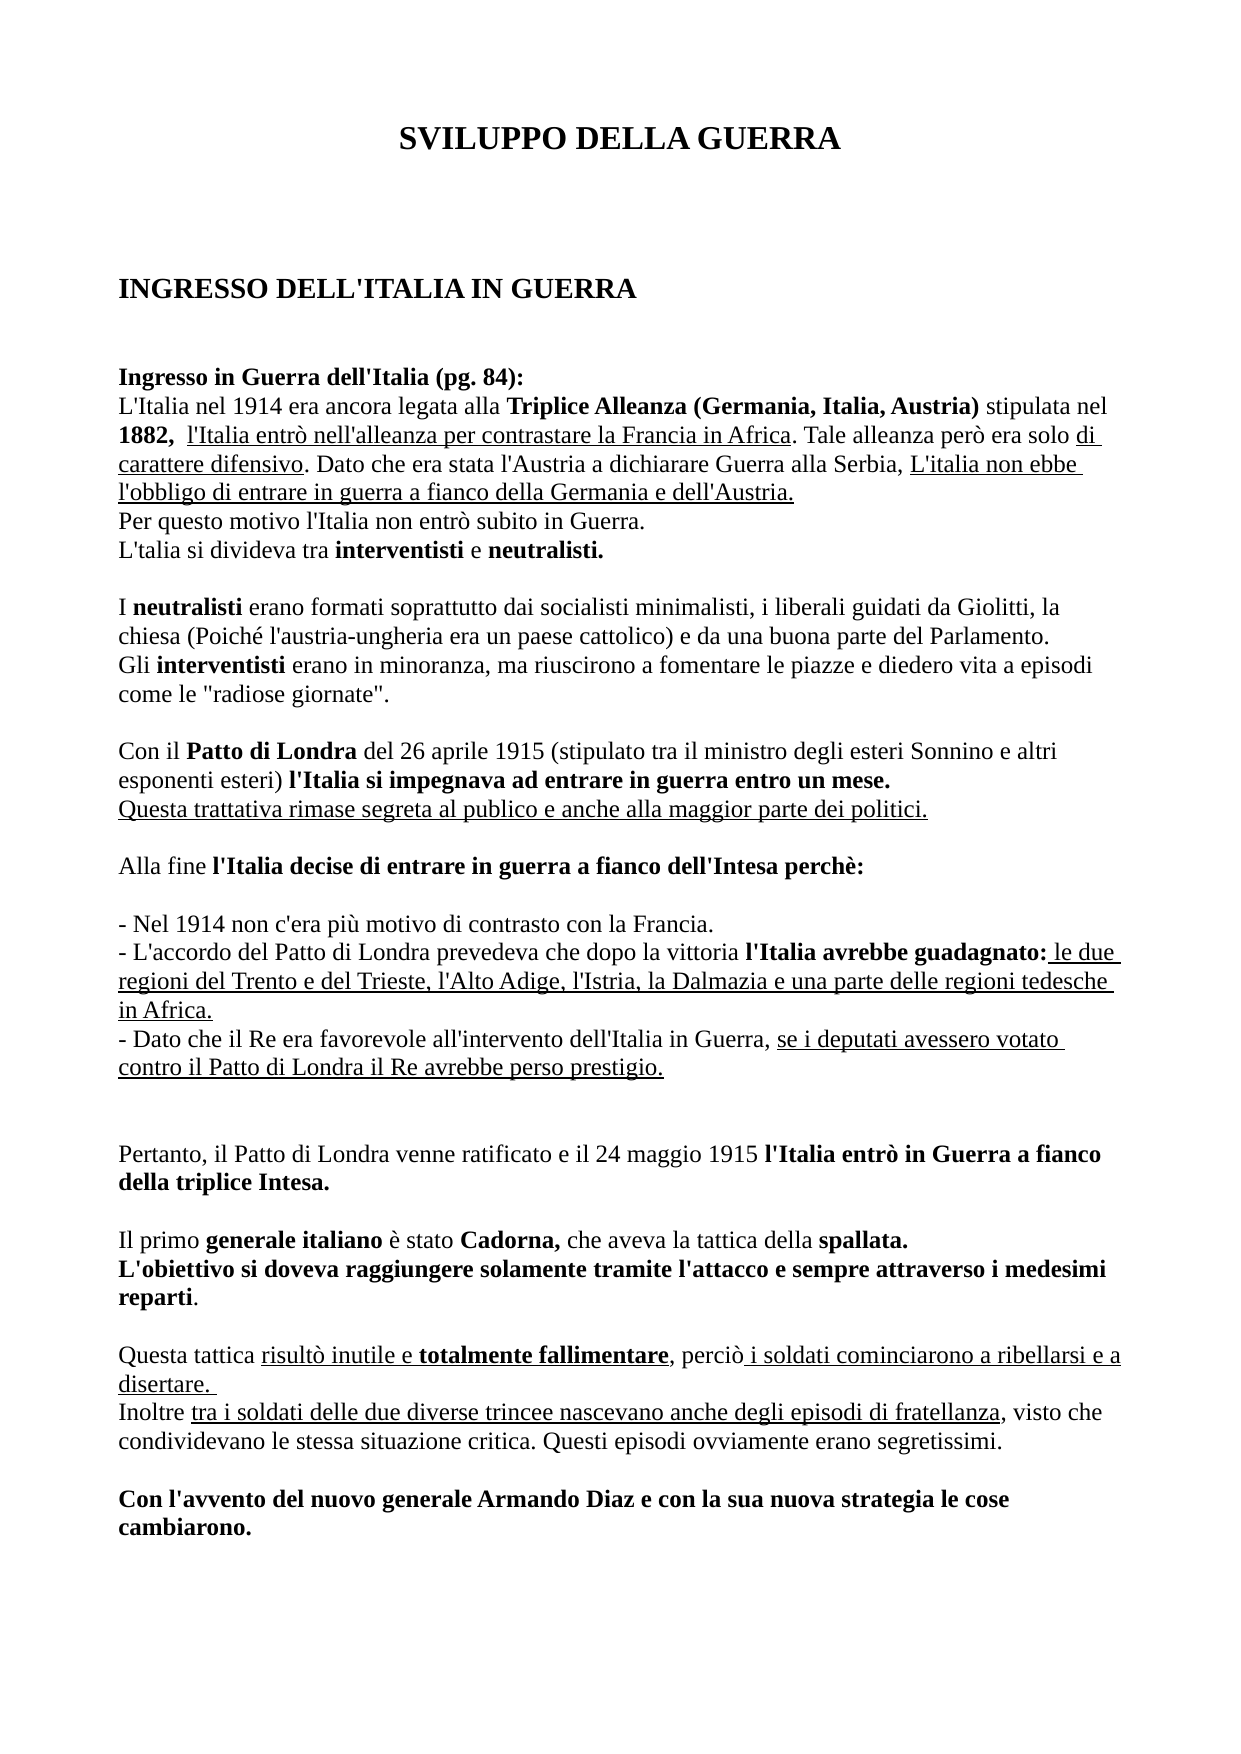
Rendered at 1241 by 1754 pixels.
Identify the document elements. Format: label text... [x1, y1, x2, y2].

text - L'accordo del Patto di Londra prevedeva che dopo la vittoria l'Italia avrebbe guadagnato: le due regioni del Trento e del Trieste, l'Alto Adige, l'Istria, la Dalmazia e una parte delle regioni tedesche in Africa. [118, 937, 1122, 1024]
text I neutralisti erano formati soprattutto dai socialisti minimalisti, i liberali guidati da Giolitti, la chiesa (Poiché l'austria-ungheria era un paese cattolico) e da una buona parte del Parlamento. [118, 592, 1122, 650]
text - Nel 1914 non c'era più motivo di contrasto con la Francia. [118, 909, 1122, 937]
text L'talia si divideva tra interventisti e neutralisti. [118, 535, 1122, 564]
text SVILUPPO DELLA GUERRA [118, 118, 1122, 156]
text - Dato che il Re era favorevole all'intervento dell'Italia in Guerra, se i deputati avessero votato contro il Patto di Londra il Re avrebbe perso prestigio. [118, 1024, 1122, 1081]
text Questa trattativa rimase segreta al publico e anche alla maggior parte dei politici. [118, 794, 1122, 822]
text Gli interventisti erano in minoranza, ma riuscirono a fomentare le piazze e diedero vita a episodi come le "radiose giornate". [118, 650, 1122, 707]
text Con il Patto di Londra del 26 aprile 1915 (stipulato tra il ministro degli esteri Sonnino e altri esponenti esteri) l'Italia si impegnava ad entrare in guerra entro un mese. [118, 736, 1122, 794]
text L'obiettivo si doveva raggiungere solamente tramite l'attacco e sempre attraverso i medesimi reparti. [118, 1254, 1122, 1311]
text INGRESSO DELL'ITALIA IN GUERRA [118, 271, 1122, 305]
text Questa tattica risultò inutile e totalmente fallimentare, perciò i soldati cominciarono a ribellarsi e a disertare. [118, 1340, 1122, 1397]
text Inoltre tra i soldati delle due diverse trincee nascevano anche degli episodi di fratellanza, visto che condividevano le stessa situazione critica. Questi episodi ovviamente erano segretissimi. [118, 1397, 1122, 1455]
text L'Italia nel 1914 era ancora legata alla Triplice Alleanza (Germania, Italia, Austria) stipulata nel 1882, l'Italia entrò nell'alleanza per contrastare la Francia in Africa. Tale alleanza però era solo di carattere difensivo. Dato che era stata l'Austria a dichiarare Guerra alla Serbia, L'italia non ebbe l'obbligo di entrare in guerra a fianco della Germania e dell'Austria. [118, 391, 1122, 506]
text Pertanto, il Patto di Londra venne ratificato e il 24 maggio 1915 l'Italia entrò in Guerra a fianco della triplice Intesa. [118, 1139, 1122, 1196]
text Ingresso in Guerra dell'Italia (pg. 84): [118, 362, 1122, 391]
text Il primo generale italiano è stato Cadorna, che aveva la tattica della spallata. [118, 1225, 1122, 1254]
text Alla fine l'Italia decise di entrare in guerra a fianco dell'Intesa perchè: [118, 851, 1122, 880]
text Con l'avvento del nuovo generale Armando Diaz e con la sua nuova strategia le cose cambiarono. [118, 1484, 1122, 1541]
text Per questo motivo l'Italia non entrò subito in Guerra. [118, 506, 1122, 535]
